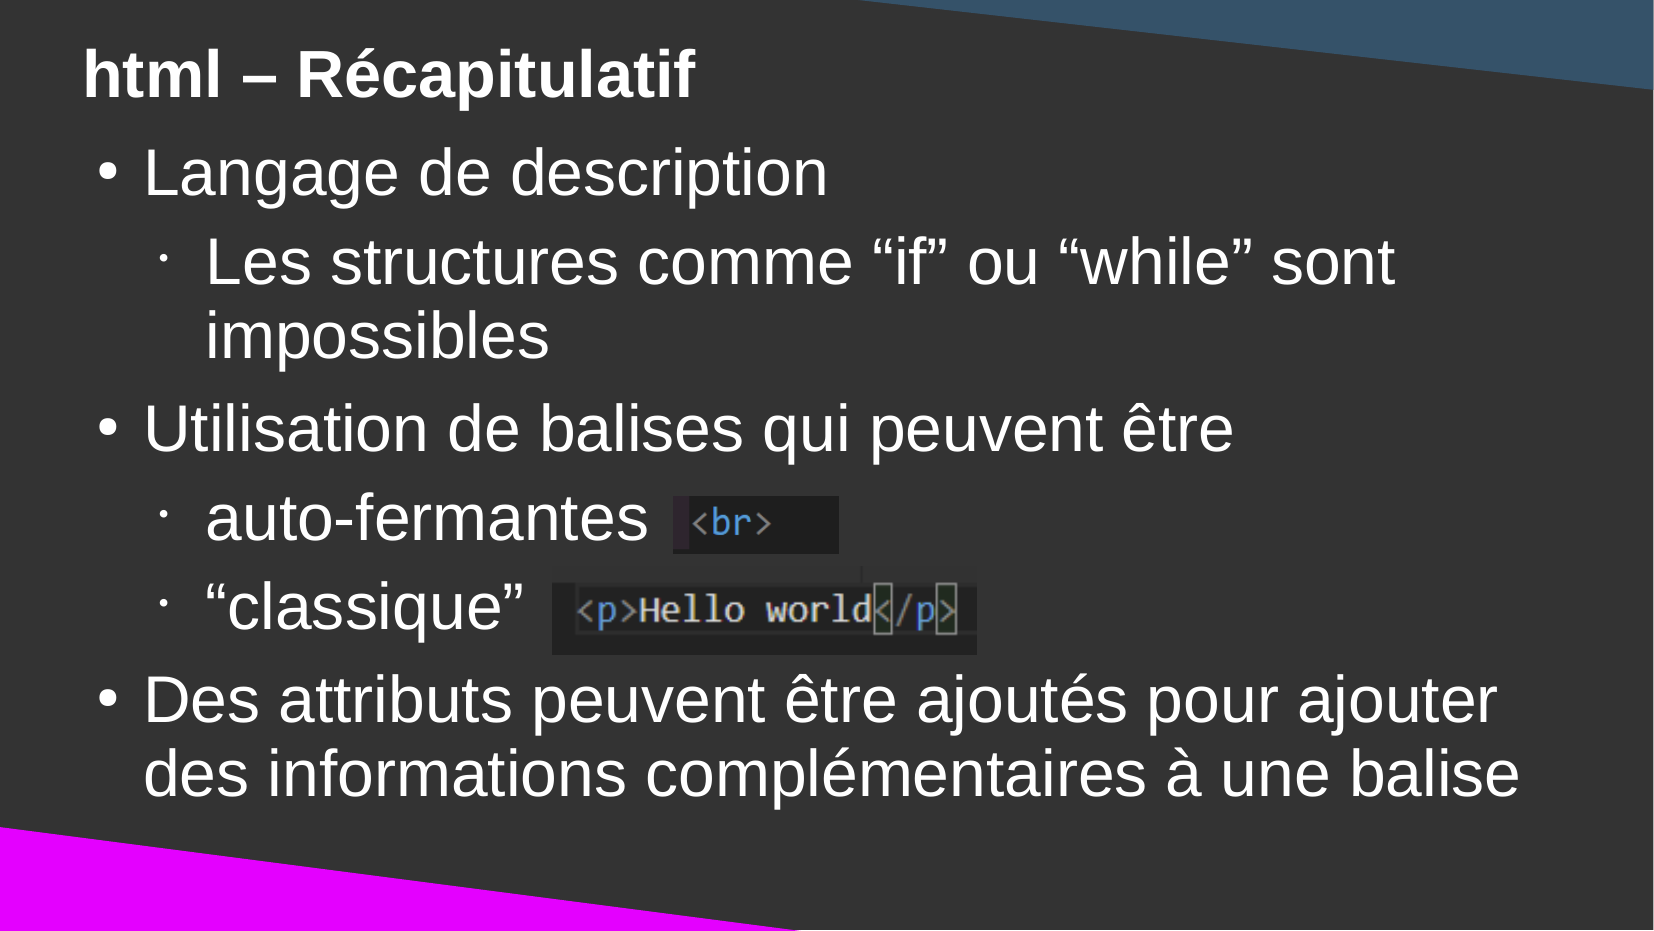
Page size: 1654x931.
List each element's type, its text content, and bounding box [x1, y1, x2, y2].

list Langage de description Les structures comme “if” ou “while” sont impossibles Utilisation de balises qui peuvent être auto-fermantes “classique” Des attributs peuvent être ajoutés pour ajouter des informations complémentaires à une balise [80, 135, 1605, 815]
text_box [858, 0, 1654, 90]
text_box [0, 827, 801, 931]
picture [673, 496, 839, 554]
title html – Récapitulatif [82, 37, 1571, 114]
picture [552, 566, 977, 655]
